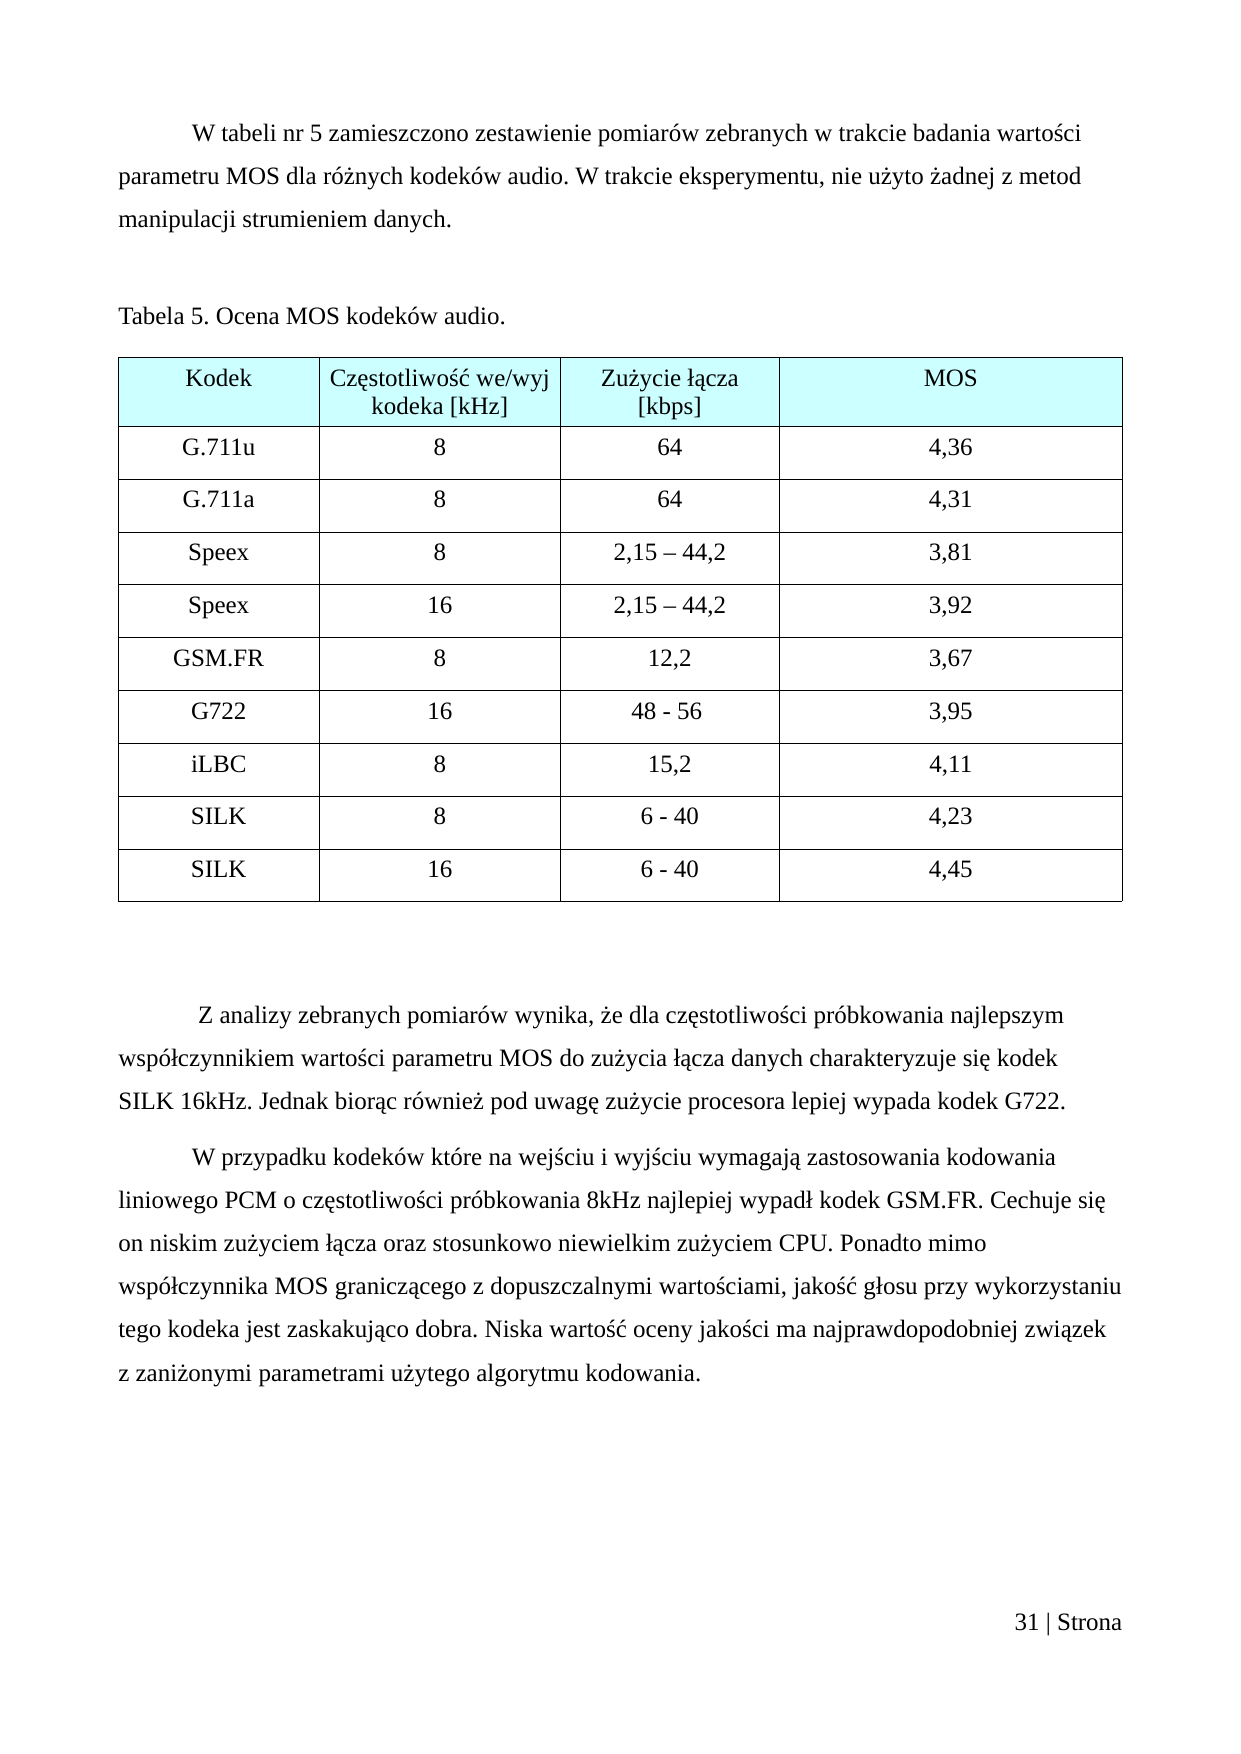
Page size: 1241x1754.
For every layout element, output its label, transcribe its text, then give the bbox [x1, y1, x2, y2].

table_cell 3,95 [780, 691, 1122, 743]
table_cell 2,15 – 44,2 [561, 585, 779, 637]
table_cell 64 [561, 427, 779, 479]
table_cell 3,81 [780, 533, 1122, 584]
table_cell iLBC [119, 744, 319, 796]
table_cell G.711a [119, 480, 319, 532]
table_header MOS [780, 358, 1122, 426]
table_cell 4,31 [780, 480, 1122, 532]
table_cell G722 [119, 691, 319, 743]
table_cell 16 [320, 691, 560, 743]
table_cell 3,92 [780, 585, 1122, 637]
table_cell 8 [320, 533, 560, 584]
text W tabeli nr 5 zamieszczono zestawienie pomiarów zebranych w trakcie badania wartości parametru MOS dla różnych kodeków audio. W trakcie eksperymentu, nie użyto żadnej z metod manipulacji strumieniem danych. [118, 118, 1122, 233]
table_cell 6 - 40 [561, 797, 779, 848]
table_cell 4,11 [780, 744, 1122, 796]
text W przypadku kodeków które na wejściu i wyjściu wymagają zastosowania kodowania liniowego PCM o częstotliwości próbkowania 8kHz najlepiej wypadł kodek GSM.FR. Cechuje się on niskim zużyciem łącza oraz stosunkowo niewielkim zużyciem CPU. Ponadto mimo współczynnika MOS graniczącego z dopuszczalnymi wartościami, jakość głosu przy wykorzystaniu tego kodeka jest zaskakująco dobra. Niska wartość oceny jakości ma najprawdopodobniej związek z zaniżonymi parametrami użytego algorytmu kodowania. [118, 1142, 1122, 1386]
table_cell 48 - 56 [561, 691, 779, 743]
table_cell 16 [320, 585, 560, 637]
table_cell 15,2 [561, 744, 779, 796]
table_header Kodek [119, 358, 319, 426]
table_cell 2,15 – 44,2 [561, 533, 779, 584]
table_cell 4,45 [780, 850, 1122, 901]
table_cell 8 [320, 797, 560, 848]
table_cell 4,36 [780, 427, 1122, 479]
table_cell GSM.FR [119, 638, 319, 690]
table_cell 64 [561, 480, 779, 532]
table_header Częstotliwość we/wyj kodeka [kHz] [320, 358, 560, 426]
table_cell SILK [119, 850, 319, 901]
table_cell 8 [320, 638, 560, 690]
table_cell 12,2 [561, 638, 779, 690]
table_header Zużycie łącza [kbps] [561, 358, 779, 426]
table_cell 8 [320, 744, 560, 796]
table_cell 8 [320, 480, 560, 532]
text Z analizy zebranych pomiarów wynika, że dla częstotliwości próbkowania najlepszym współczynnikiem wartości parametru MOS do zużycia łącza danych charakteryzuje się kodek SILK 16kHz. Jednak biorąc również pod uwagę zużycie procesora lepiej wypada kodek G722. [118, 1000, 1122, 1115]
table_cell 8 [320, 427, 560, 479]
table_cell Speex [119, 585, 319, 637]
table_cell 4,23 [780, 797, 1122, 848]
text Tabela 5. Ocena MOS kodeków audio. [118, 301, 1122, 330]
table_cell SILK [119, 797, 319, 848]
table_cell 6 - 40 [561, 850, 779, 901]
table_cell 16 [320, 850, 560, 901]
table_cell Speex [119, 533, 319, 584]
table_cell 3,67 [780, 638, 1122, 690]
table_cell G.711u [119, 427, 319, 479]
